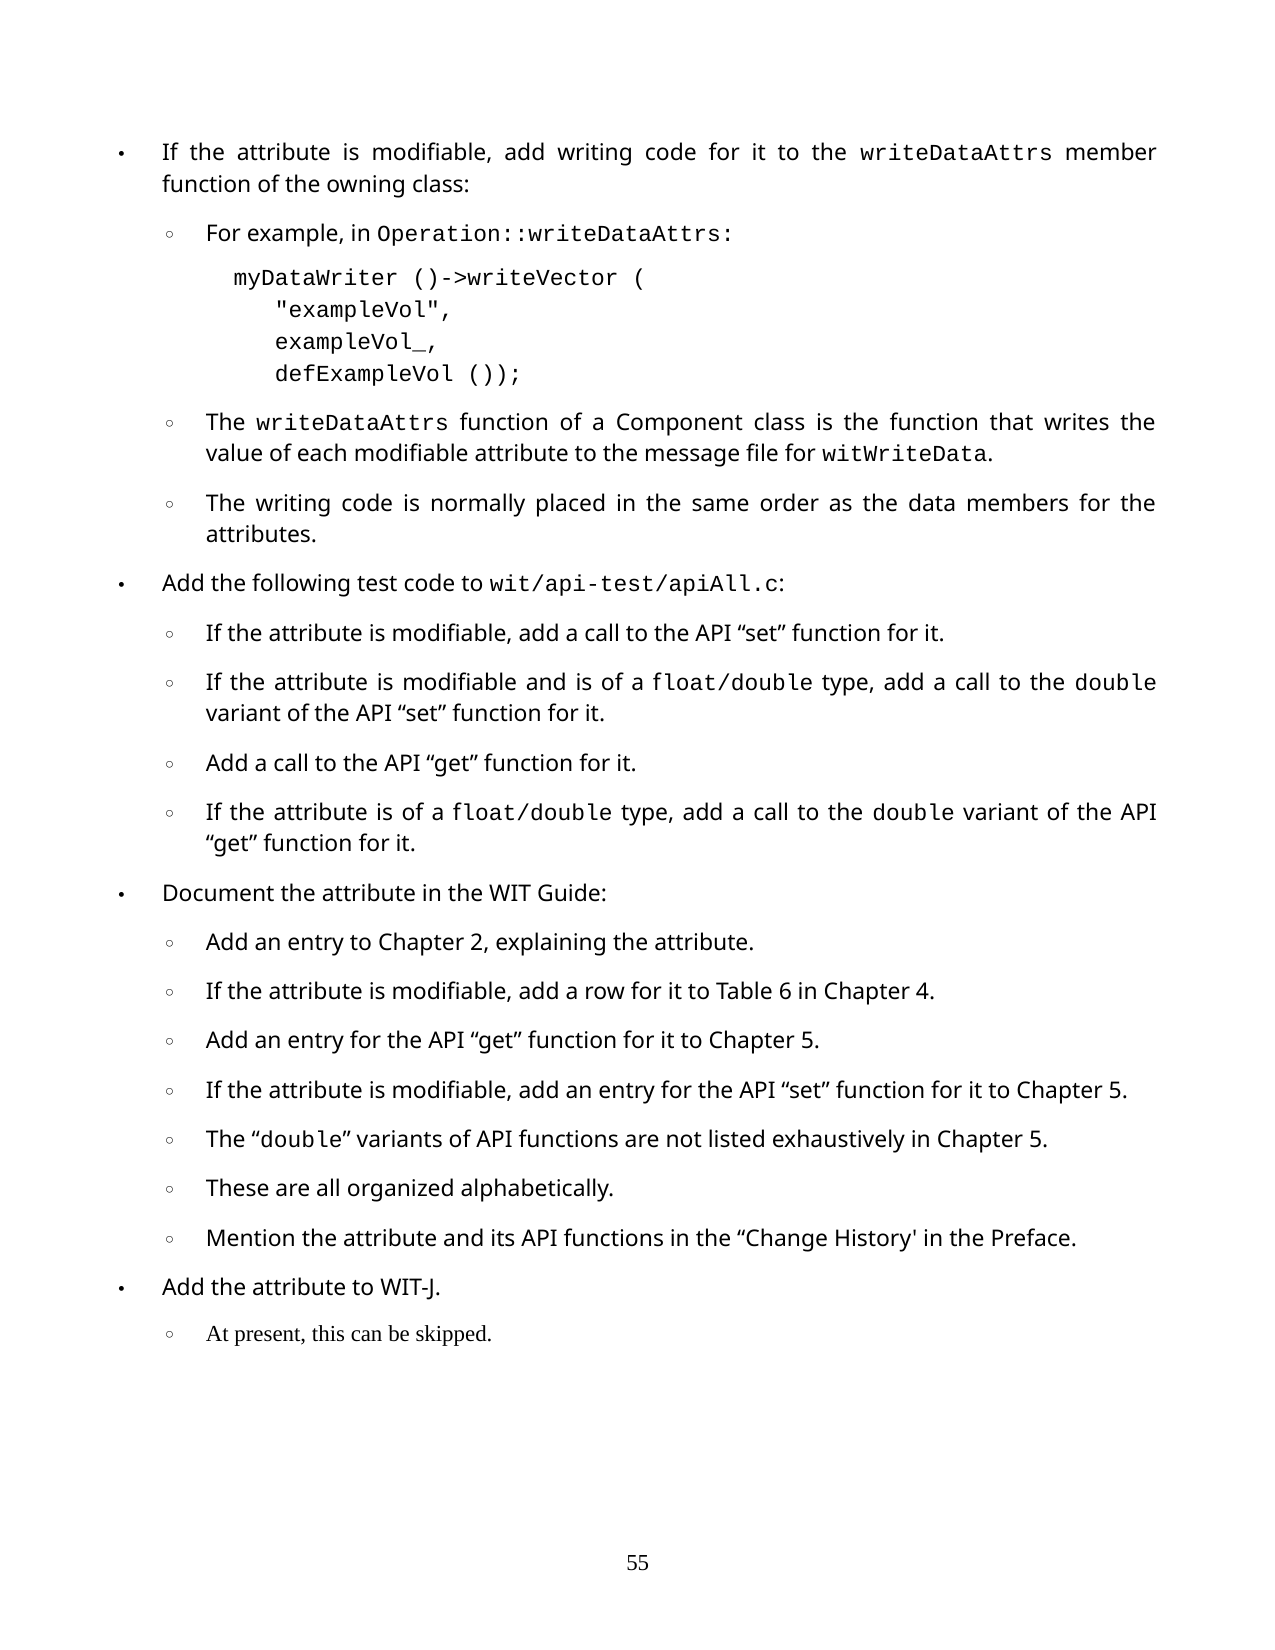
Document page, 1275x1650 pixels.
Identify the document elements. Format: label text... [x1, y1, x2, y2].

list If the attribute is modifiable and is of a float/double type, add a call to the double variant of the API “set” function for it. [162, 666, 1157, 728]
list Add an entry for the API “get” function for it to Chapter 5. [162, 1024, 1157, 1056]
list Add the attribute to WIT-J. [118, 1271, 1157, 1302]
list If the attribute is modifiable, add a call to the API “set” function for it. [162, 617, 1157, 648]
list If the attribute is modifiable, add writing code for it to the writeDataAttrs member function of the owning class: [118, 136, 1157, 199]
list For example, in Operation::writeDataAttrs: [162, 217, 1157, 248]
list At present, this can be skipped. [162, 1320, 1157, 1346]
text myDataWriter ()->writeVector ( [192, 266, 1157, 292]
list If the attribute is of a float/double type, add a call to the double variant of the API “get” function for it. [162, 796, 1157, 858]
text "exampleVol", [192, 298, 1157, 324]
text exampleVol_, [192, 330, 1157, 356]
list The writing code is normally placed in the same order as the data members for the attributes. [162, 487, 1157, 549]
list The “double” variants of API functions are not listed exhaustively in Chapter 5. [162, 1123, 1157, 1154]
list If the attribute is modifiable, add an entry for the API “set” function for it to Chapter 5. [162, 1073, 1157, 1105]
list If the attribute is modifiable, add a row for it to Table 6 in Chapter 4. [162, 975, 1157, 1006]
list The writeDataAttrs function of a Component class is the function that writes the value of each modifiable attribute to the message file for witWriteData. [162, 406, 1157, 469]
list Mention the attribute and its API functions in the “Change History' in the Preface. [162, 1221, 1157, 1253]
list Add an entry to Chapter 2, explaining the attribute. [162, 926, 1157, 957]
list Document the attribute in the WIT Guide: [118, 876, 1157, 908]
list Add a call to the API “get” function for it. [162, 747, 1157, 778]
text defExampleVol ()); [192, 362, 1157, 388]
list These are all organized alphabetically. [162, 1172, 1157, 1203]
list Add the following test code to wit/api-test/apiAll.c: [118, 567, 1157, 599]
